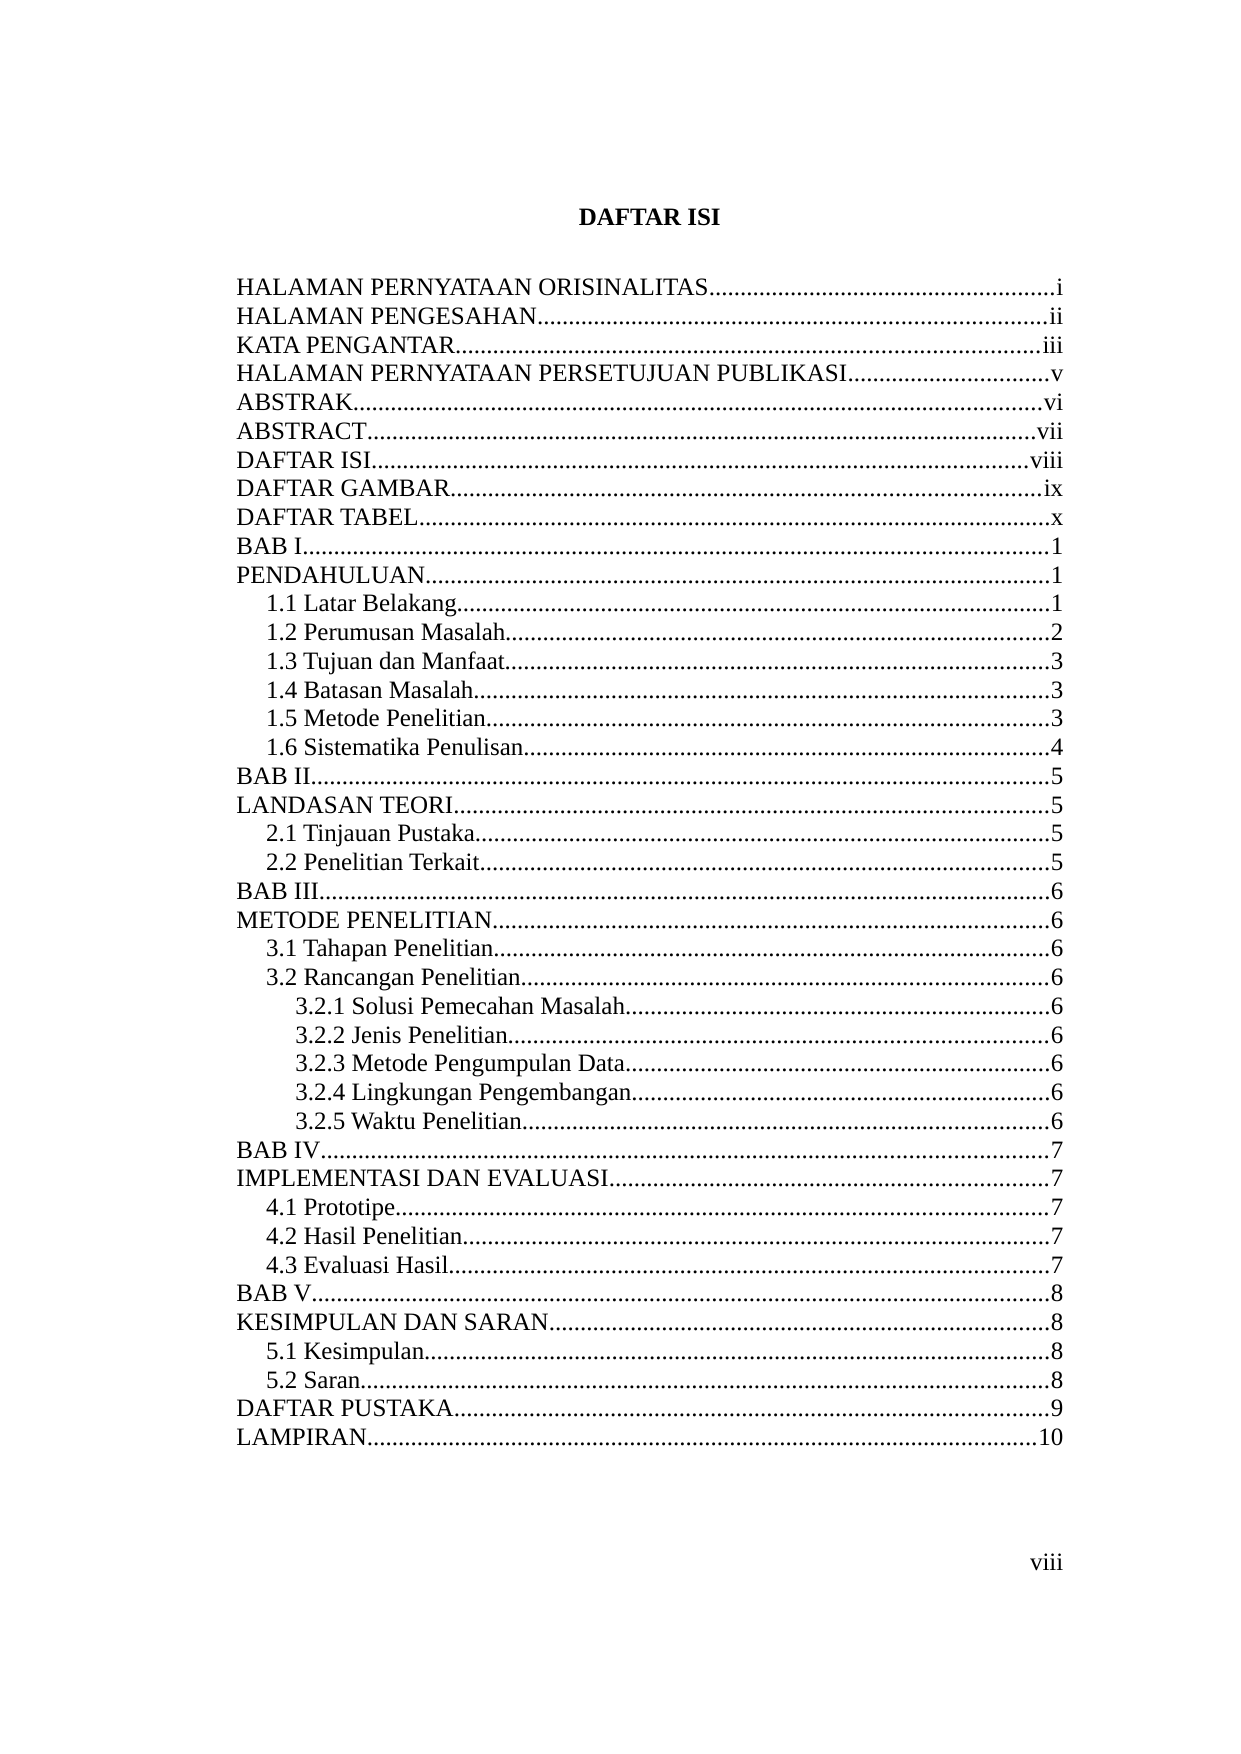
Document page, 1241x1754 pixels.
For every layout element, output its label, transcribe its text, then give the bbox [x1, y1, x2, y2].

text DAFTAR PUSTAKA 9 [236, 1393, 1063, 1422]
text 3.2.4 Lingkungan Pengembangan 6 [295, 1077, 1063, 1106]
text DAFTAR GAMBAR ix [236, 473, 1063, 502]
text KATA PENGANTAR iii [236, 330, 1063, 358]
text BAB II 5 [236, 761, 1063, 790]
text 5.1 Kesimpulan 8 [266, 1336, 1063, 1365]
text BAB V 8 [236, 1278, 1063, 1307]
text KESIMPULAN DAN SARAN 8 [236, 1307, 1063, 1336]
text BAB I 1 [236, 531, 1063, 560]
text 1.1 Latar Belakang 1 [266, 588, 1063, 617]
text 1.4 Batasan Masalah 3 [266, 675, 1063, 703]
text 1.6 Sistematika Penulisan 4 [266, 732, 1063, 761]
text 3.1 Tahapan Penelitian 6 [266, 933, 1063, 962]
text DAFTAR TABEL x [236, 502, 1063, 531]
text 4.2 Hasil Penelitian 7 [266, 1221, 1063, 1250]
text 3.2.3 Metode Pengumpulan Data 6 [295, 1048, 1063, 1077]
text 4.3 Evaluasi Hasil 7 [266, 1250, 1063, 1278]
text METODE PENELITIAN 6 [236, 905, 1063, 933]
subtitle DAFTAR ISI [236, 202, 1063, 231]
text LANDASAN TEORI 5 [236, 790, 1063, 818]
text IMPLEMENTASI DAN EVALUASI 7 [236, 1163, 1063, 1192]
text 1.5 Metode Penelitian 3 [266, 703, 1063, 732]
text PENDAHULUAN 1 [236, 560, 1063, 588]
text HALAMAN PERNYATAAN PERSETUJUAN PUBLIKASI v [236, 358, 1063, 387]
text 3.2.5 Waktu Penelitian 6 [295, 1106, 1063, 1135]
text 1.2 Perumusan Masalah 2 [266, 617, 1063, 646]
text 4.1 Prototipe 7 [266, 1192, 1063, 1221]
text 3.2.1 Solusi Pemecahan Masalah 6 [295, 991, 1063, 1020]
text ABSTRACT vii [236, 416, 1063, 445]
text BAB III 6 [236, 876, 1063, 905]
text DAFTAR ISI viii [236, 445, 1063, 473]
text 3.2 Rancangan Penelitian 6 [266, 962, 1063, 991]
text 1.3 Tujuan dan Manfaat 3 [266, 646, 1063, 675]
text LAMPIRAN 10 [236, 1422, 1063, 1451]
text ABSTRAK vi [236, 387, 1063, 416]
text 3.2.2 Jenis Penelitian 6 [295, 1020, 1063, 1048]
text 2.2 Penelitian Terkait 5 [266, 847, 1063, 876]
text HALAMAN PERNYATAAN ORISINALITAS i [236, 272, 1063, 301]
text 2.1 Tinjauan Pustaka 5 [266, 818, 1063, 847]
text 5.2 Saran 8 [266, 1365, 1063, 1393]
text HALAMAN PENGESAHAN ii [236, 301, 1063, 330]
text BAB IV 7 [236, 1135, 1063, 1163]
